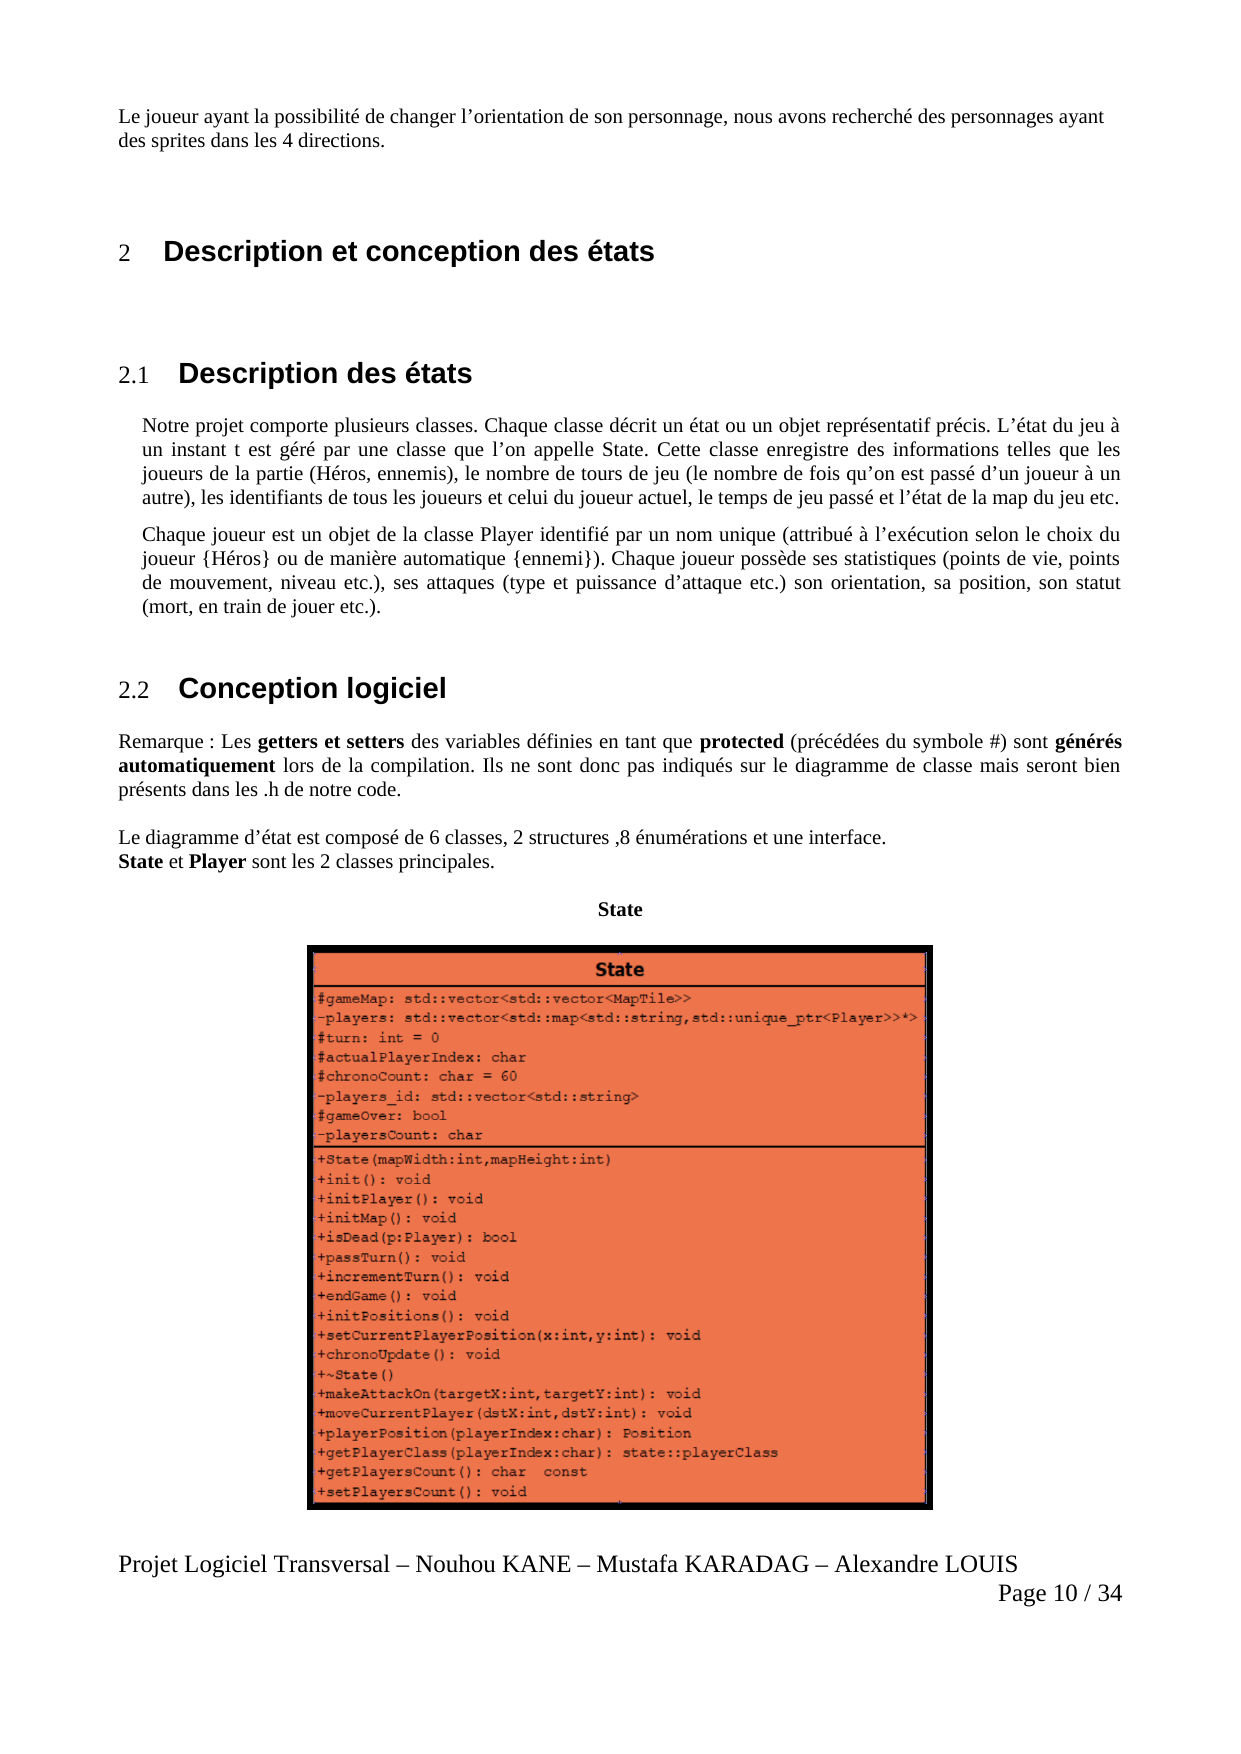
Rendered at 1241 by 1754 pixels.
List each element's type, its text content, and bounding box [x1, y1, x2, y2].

text State [118, 897, 1122, 921]
list Conception logiciel [118, 672, 1122, 705]
text Le diagramme d’état est composé de 6 classes, 2 structures ,8 énumérations et une interface. [118, 825, 1122, 849]
text Remarque : Les getters et setters des variables définies en tant que protected (précédées du symbole #) sont générés automatiquement lors de la compilation. Ils ne sont donc pas indiqués sur le diagramme de classe mais seront bien présents dans les .h de notre code. [118, 729, 1122, 801]
text Le joueur ayant la possibilité de changer l’orientation de son personnage, nous avons recherché des personnages ayant des sprites dans les 4 directions. [118, 104, 1122, 152]
text Chaque joueur est un objet de la classe Player identifié par un nom unique (attribué à l’exécution selon le choix du joueur {Héros} ou de manière automatique {ennemi}). Chaque joueur possède ses statistiques (points de vie, points de mouvement, niveau etc.), ses attaques (type et puissance d’attaque etc.) son orientation, sa position, son statut (mort, en train de jouer etc.). [142, 522, 1122, 618]
list Description des états [118, 356, 1122, 389]
list Description et conception des états [118, 234, 1122, 268]
text State et Player sont les 2 classes principales. [118, 849, 1122, 873]
text Notre projet comporte plusieurs classes. Chaque classe décrit un état ou un objet représentatif précis. L’état du jeu à un instant t est géré par une classe que l’on appelle State. Cette classe enregistre des informations telles que les joueurs de la partie (Héros, ennemis), le nombre de tours de jeu (le nombre de fois qu’on est passé d’un joueur à un autre), les identifiants de tous les joueurs et celui du joueur actuel, le temps de jeu passé et l’état de la map du jeu etc. [142, 413, 1122, 509]
